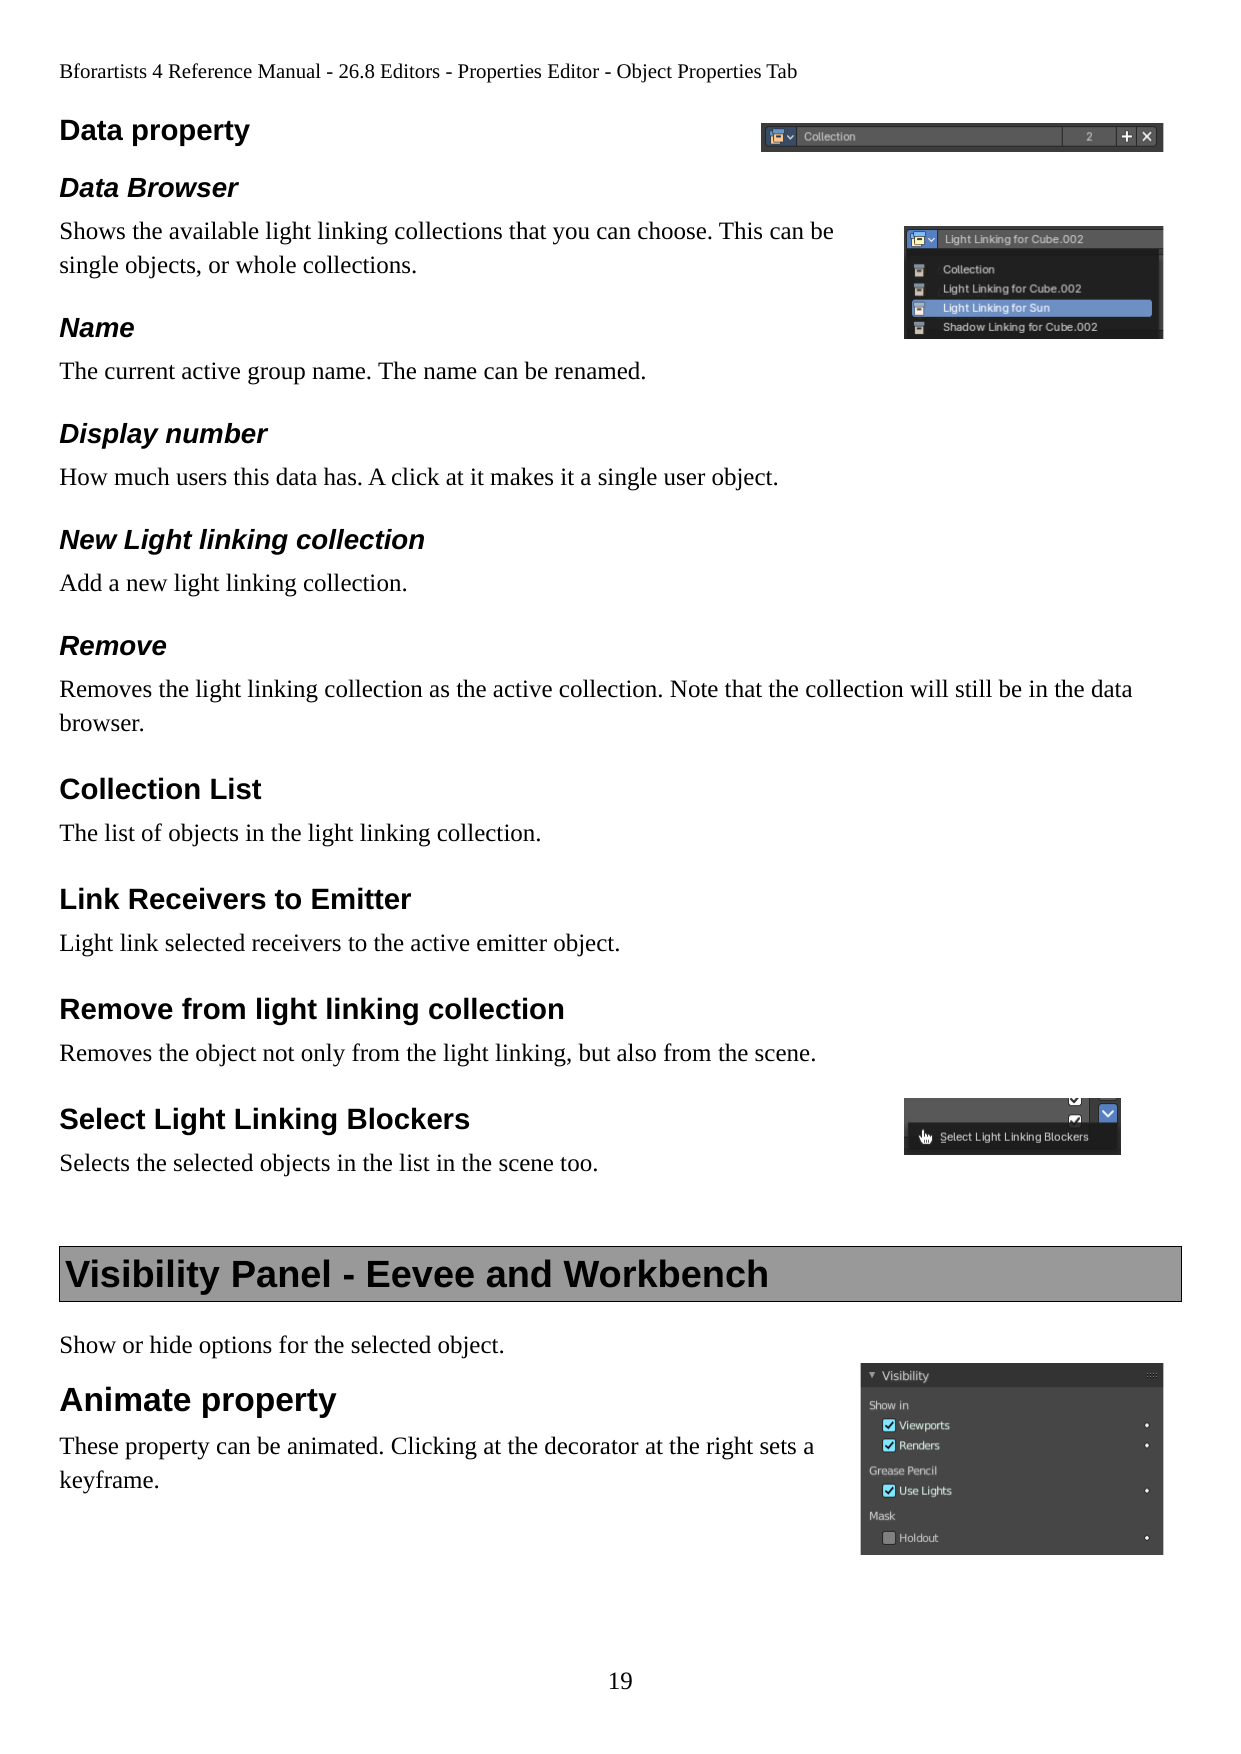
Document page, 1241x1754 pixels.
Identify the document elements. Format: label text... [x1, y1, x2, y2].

table_header Visibility Panel - Eevee and Workbench [60, 1247, 1181, 1301]
subtitle [1121, 1102, 1181, 1136]
text Selects the selected objects in the list in the scene too. [59, 1148, 1181, 1177]
subtitle Remove from light linking collection [59, 992, 1181, 1026]
text Light link selected receivers to the active emitter object. [59, 928, 1181, 957]
text These property can be animated. Clicking at the decorator at the right sets a keyframe. [59, 1431, 860, 1494]
picture [860, 1363, 1164, 1555]
subtitle Link Receivers to Emitter [59, 882, 1181, 916]
subtitle New Light linking collection [59, 524, 1181, 556]
text Add a new light linking collection. [59, 568, 1181, 597]
picture [904, 226, 1164, 339]
text Removes the object not only from the light linking, but also from the scene. [59, 1038, 1181, 1067]
text The current active group name. The name can be renamed. [59, 356, 1181, 385]
subtitle Animate property [59, 1380, 860, 1418]
subtitle Remove [59, 629, 1181, 661]
subtitle Data property [59, 113, 1181, 146]
text Removes the light linking collection as the active collection. Note that the collection will still be in the data browser. [59, 674, 1181, 737]
picture [761, 123, 1164, 152]
subtitle Select Light Linking Blockers [59, 1102, 904, 1136]
subtitle [1164, 1380, 1181, 1418]
subtitle Display number [59, 418, 1181, 449]
text The list of objects in the light linking collection. [59, 818, 1181, 847]
subtitle Collection List [59, 772, 1181, 806]
picture [904, 1098, 1121, 1155]
subtitle Name [59, 312, 1181, 344]
text How much users this data has. A click at it makes it a single user object. [59, 462, 1181, 491]
text Shows the available light linking collections that you can choose. This can be single objects, or whole collections. [59, 216, 1181, 279]
subtitle Data Browser [59, 171, 1181, 203]
text Show or hide options for the selected object. [59, 1330, 1181, 1359]
